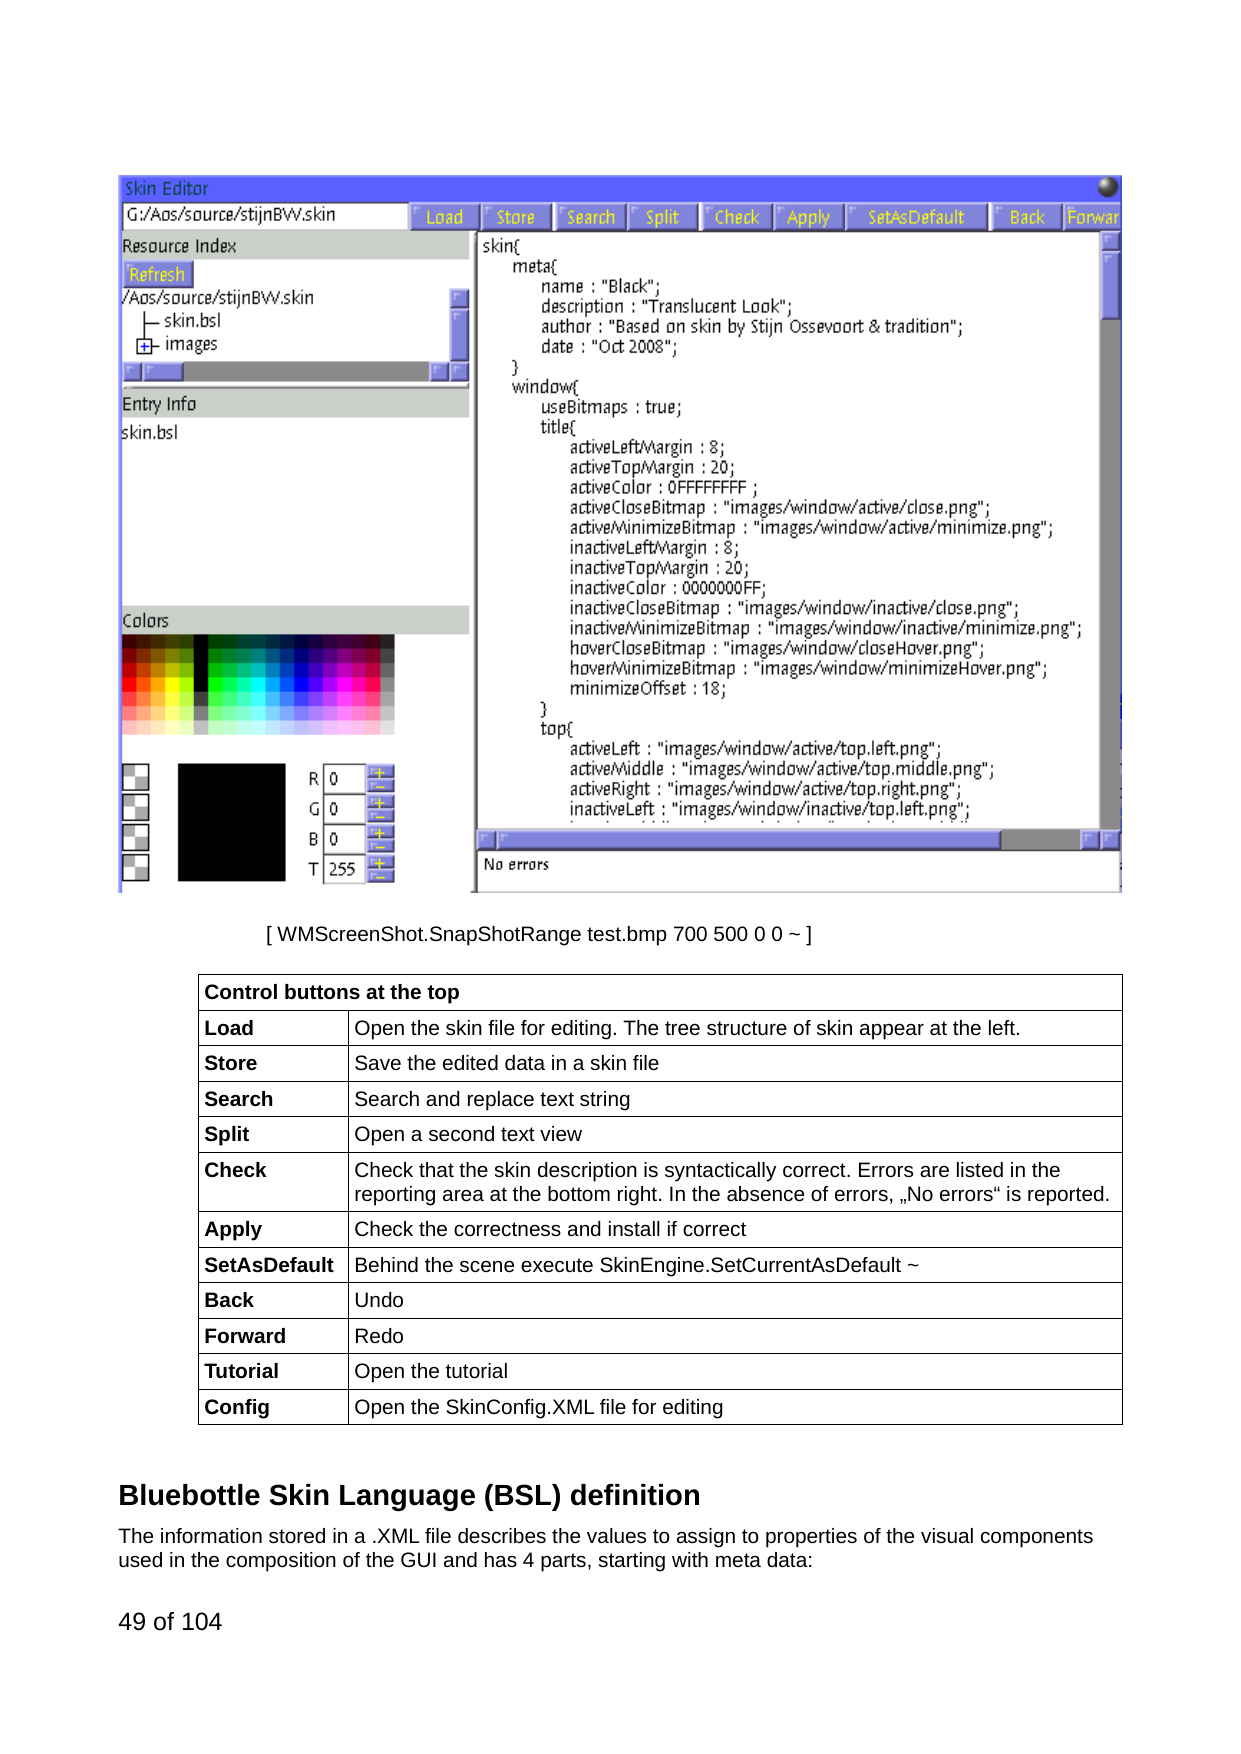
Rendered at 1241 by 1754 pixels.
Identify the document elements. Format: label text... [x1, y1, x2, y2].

table_cell Store [199, 1046, 348, 1081]
table_cell Undo [349, 1283, 1122, 1318]
table_header Control buttons at the top [199, 975, 1122, 1009]
table_cell Open the SkinConfig.XML file for editing [349, 1390, 1122, 1424]
table_cell Check the correctness and install if correct [349, 1212, 1122, 1247]
text The information stored in a .XML file describes the values to assign to properties of the visual components used in the composition of the GUI and has 4 parts, starting with meta data: [118, 1524, 1122, 1572]
table_cell SetAsDefault [199, 1248, 348, 1282]
table_cell Forward [199, 1319, 348, 1353]
table_cell Open the skin file for editing. The tree structure of skin appear at the left. [349, 1011, 1122, 1045]
table_cell Check [199, 1153, 348, 1211]
table_cell Save the edited data in a skin file [349, 1046, 1122, 1081]
table_cell Redo [349, 1319, 1122, 1353]
table_cell Load [199, 1011, 348, 1045]
table_cell Behind the scene execute SkinEngine.SetCurrentAsDefault ~ [349, 1248, 1122, 1282]
table_cell Back [199, 1283, 348, 1318]
text [ WMScreenShot.SnapShotRange test.bmp 700 500 0 0 ~ ] [118, 921, 1122, 945]
table_cell Search [199, 1082, 348, 1116]
table_cell Open the tutorial [349, 1354, 1122, 1389]
table_cell Apply [199, 1212, 348, 1247]
table_cell Tutorial [199, 1354, 348, 1389]
subtitle Bluebottle Skin Language (BSL) definition [118, 1478, 1122, 1512]
table_cell Split [199, 1117, 348, 1152]
table_cell Check that the skin description is syntactically correct. Errors are listed in the reporting area at the bottom right. In the absence of errors, „No errors“ is reported. [349, 1153, 1122, 1211]
table_cell Open a second text view [349, 1117, 1122, 1152]
table_cell Config [199, 1390, 348, 1424]
picture [118, 175, 1122, 893]
table_cell Search and replace text string [349, 1082, 1122, 1116]
